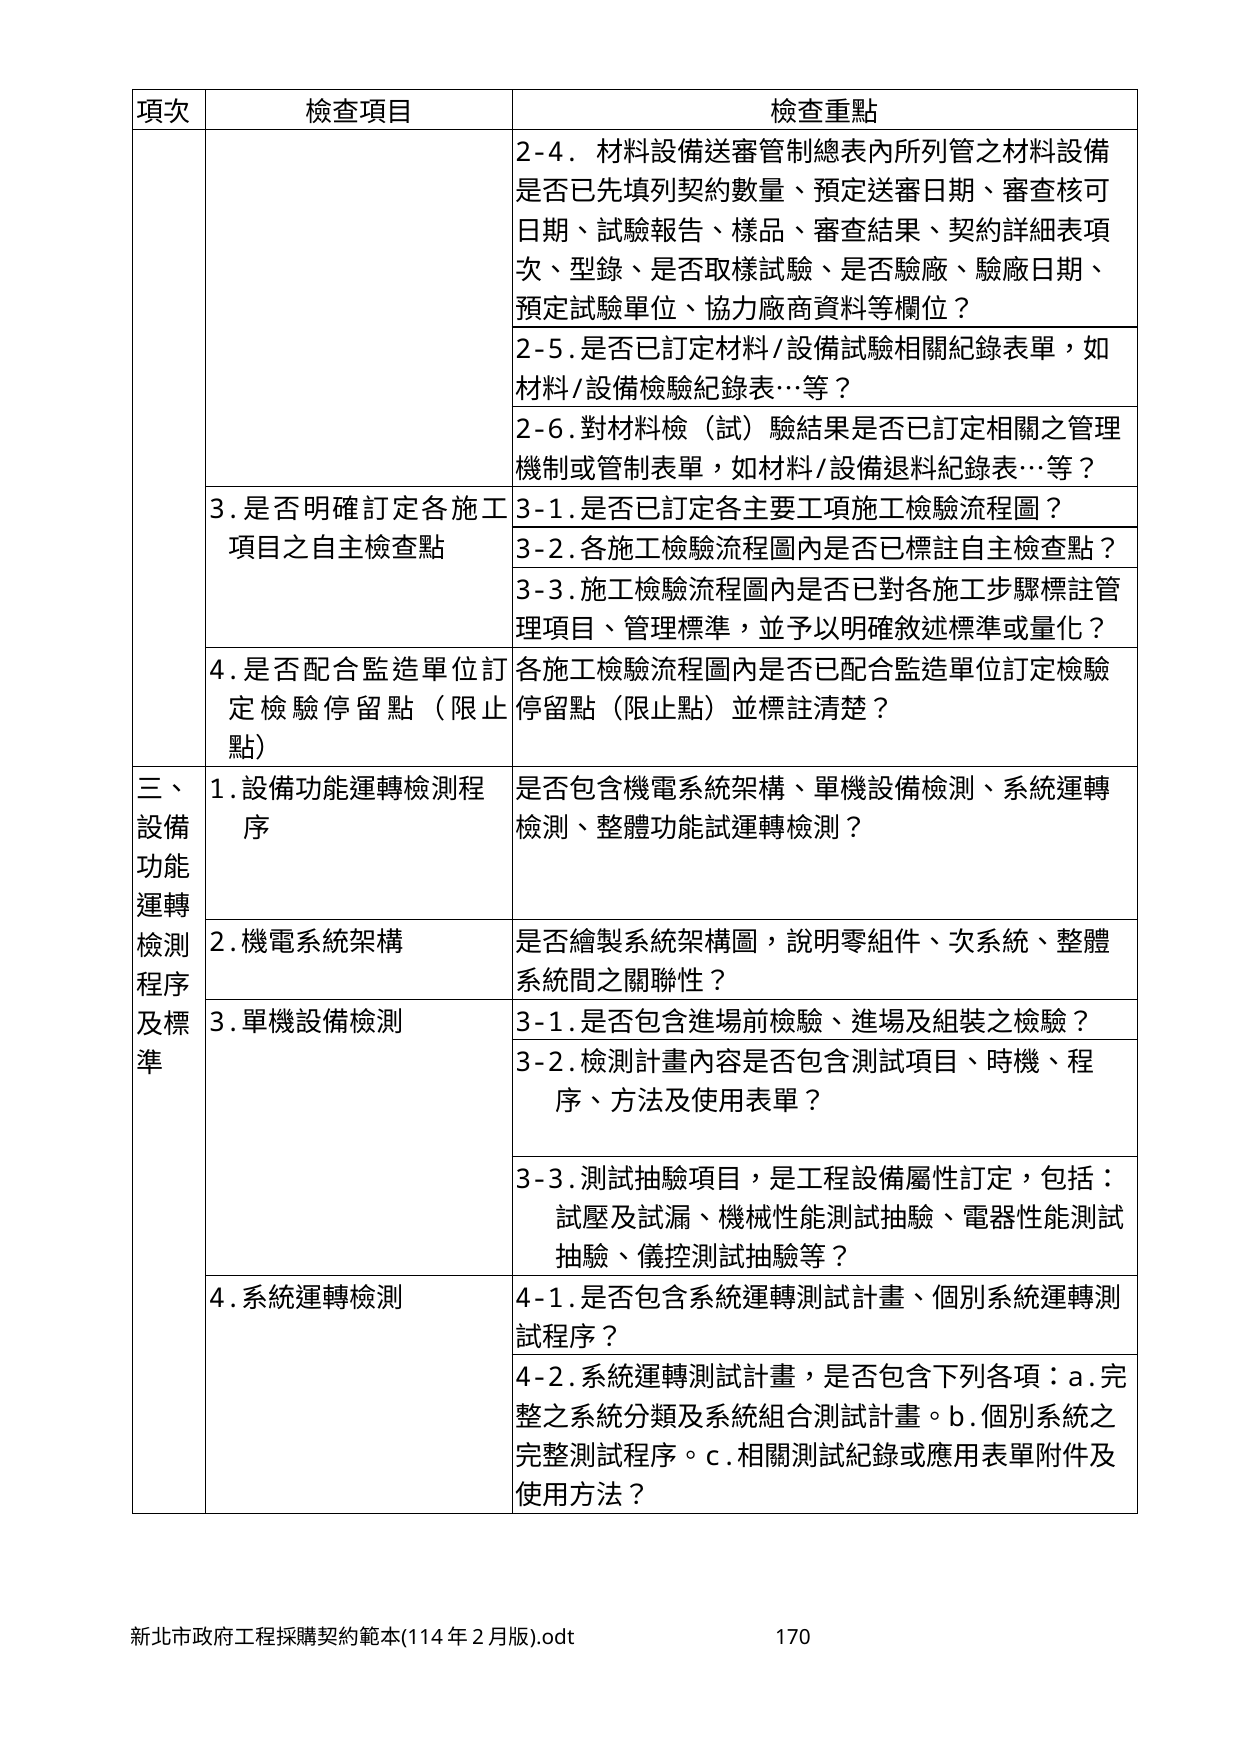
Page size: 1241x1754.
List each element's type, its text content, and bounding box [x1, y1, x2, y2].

table_header 檢查重點 [513, 90, 1137, 129]
table_cell 3-1.是否已訂定各主要工項施工檢驗流程圖？ [513, 487, 1137, 526]
table_cell 3.是否明確訂定各施工項目之自主檢查點 [206, 487, 512, 647]
table_cell 4-1.是否包含系統運轉測試計畫、個別系統運轉測試程序？ [513, 1276, 1137, 1354]
table_cell [133, 130, 205, 766]
table_cell 1.設備功能運轉檢測程序 [206, 767, 512, 919]
table_cell 是否包含機電系統架構、單機設備檢測、系統運轉檢測、整體功能試運轉檢測？ [513, 767, 1137, 919]
table_cell 3-1.是否包含進場前檢驗、進場及組裝之檢驗？ [513, 1000, 1137, 1039]
table_cell 3-2.檢測計畫內容是否包含測試項目、時機、程序、方法及使用表單？ [513, 1040, 1137, 1156]
table_cell 三、設備功能運轉檢測程序及標準 [133, 767, 205, 1513]
table_cell 4.系統運轉檢測 [206, 1276, 512, 1513]
table_cell [206, 130, 512, 486]
table_cell 2-6.對材料檢（試）驗結果是否已訂定相關之管理機制或管制表單，如材料/設備退料紀錄表…等？ [513, 407, 1137, 486]
table_cell 3-2.各施工檢驗流程圖內是否已標註自主檢查點？ [513, 528, 1137, 567]
table_cell 3-3.測試抽驗項目，是工程設備屬性訂定，包括：試壓及試漏、機械性能測試抽驗、電器性能測試抽驗、儀控測試抽驗等？ [513, 1157, 1137, 1274]
table_header 檢查項目 [206, 90, 512, 129]
table_cell 2.機電系統架構 [206, 920, 512, 998]
table_cell 各施工檢驗流程圖內是否已配合監造單位訂定檢驗停留點（限止點）並標註清楚？ [513, 648, 1137, 766]
table_header 項次 [133, 90, 205, 129]
table_cell 是否繪製系統架構圖，說明零組件、次系統、整體系統間之關聯性？ [513, 920, 1137, 998]
table_cell 2-4. 材料設備送審管制總表內所列管之材料設備是否已先填列契約數量、預定送審日期、審查核可日期、試驗報告、樣品、審查結果、契約詳細表項次、型錄、是否取樣試驗、是否驗廠、驗廠日期、預定試驗單位、協力廠商資料等欄位？ [513, 130, 1137, 326]
table_cell 4.是否配合監造單位訂定檢驗停留點（限止點） [206, 648, 512, 766]
table_cell 2-5.是否已訂定材料/設備試驗相關紀錄表單，如材料/設備檢驗紀錄表…等？ [513, 328, 1137, 406]
table_cell 3-3.施工檢驗流程圖內是否已對各施工步驟標註管理項目、管理標準，並予以明確敘述標準或量化？ [513, 568, 1137, 647]
table_cell 4-2.系統運轉測試計畫，是否包含下列各項：a.完整之系統分類及系統組合測試計畫。b.個別系統之完整測試程序。c.相關測試紀錄或應用表單附件及使用方法？ [513, 1355, 1137, 1513]
table_cell 3.單機設備檢測 [206, 1000, 512, 1274]
